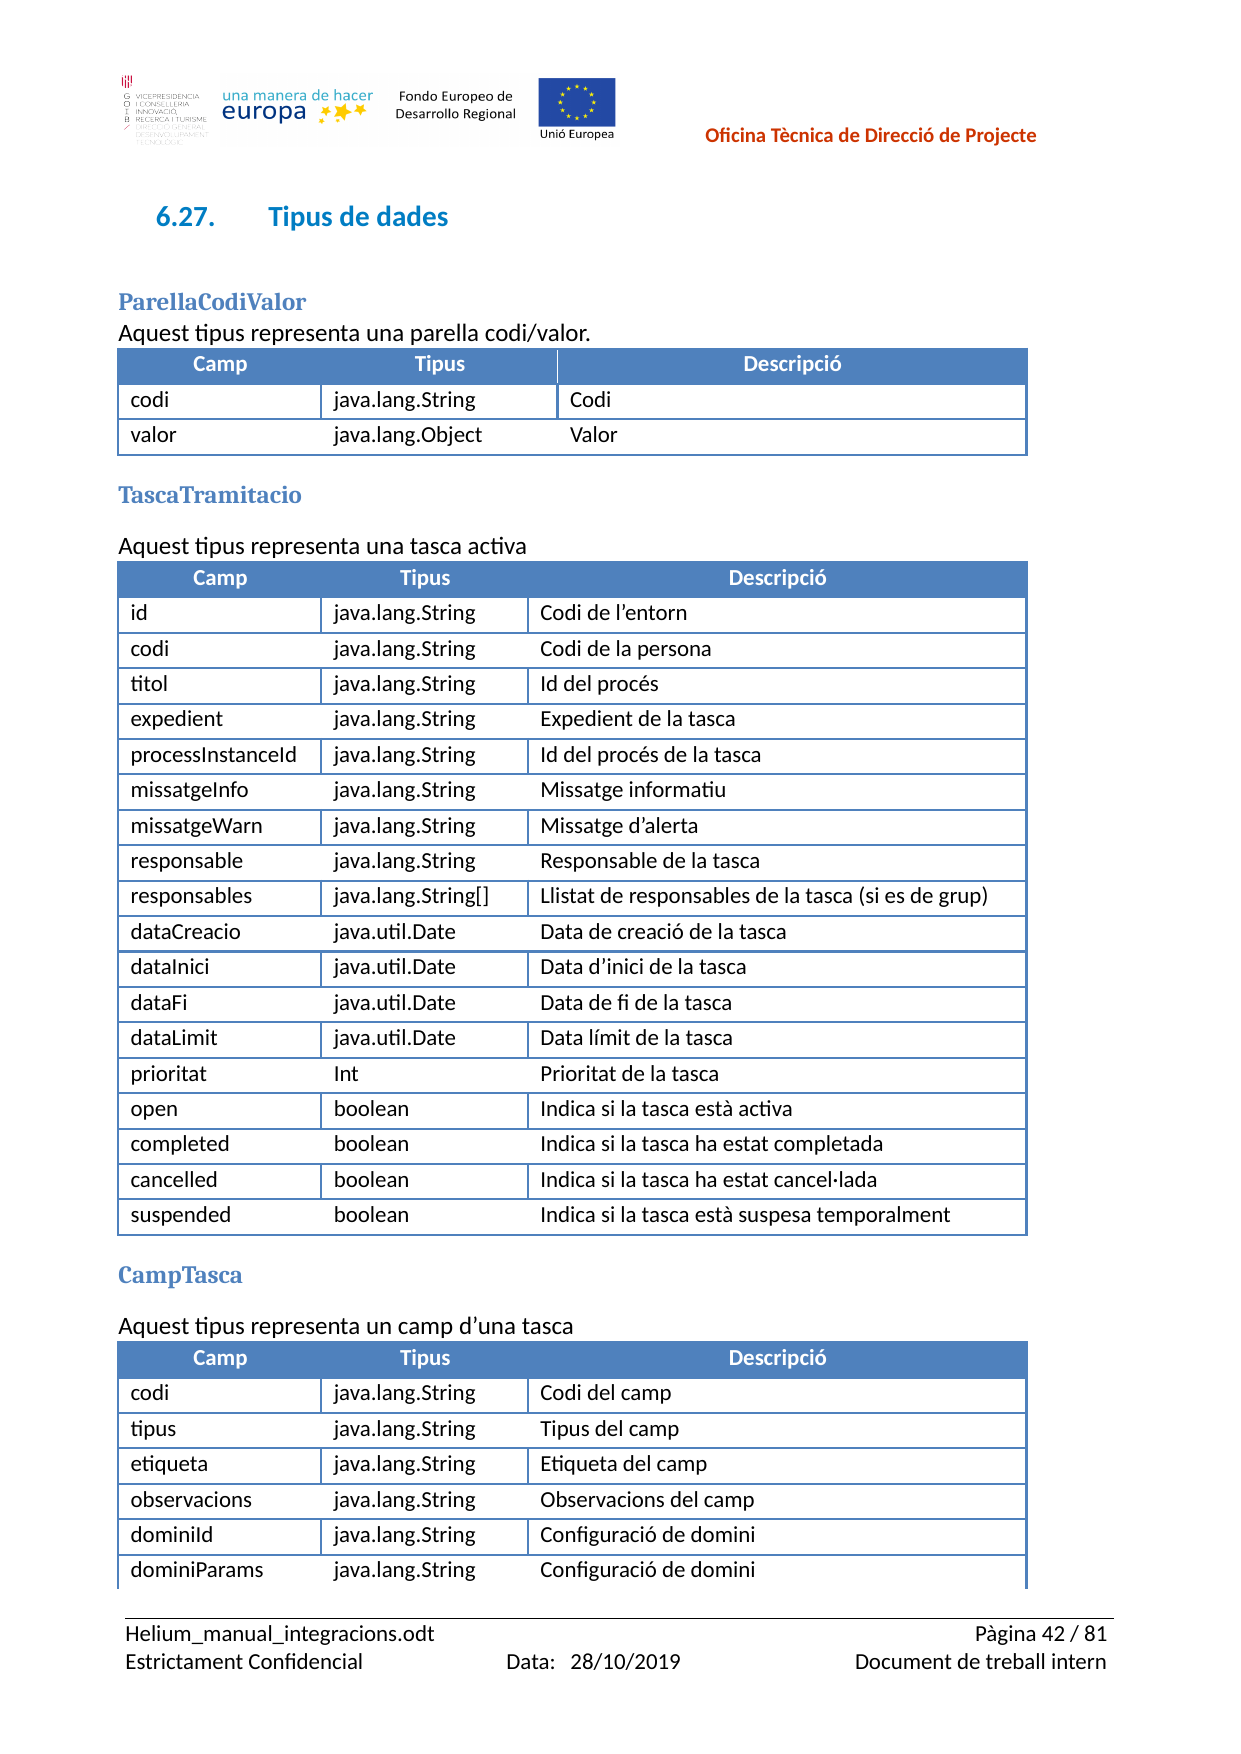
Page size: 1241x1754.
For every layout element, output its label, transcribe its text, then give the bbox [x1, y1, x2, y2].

text ParellaCodiValor [118, 288, 1122, 317]
table_cell Etiqueta del camp [529, 1449, 1025, 1483]
table_cell Codi de la persona [528, 634, 1025, 667]
table_cell dataFi [119, 988, 321, 1021]
table_cell Tipus del camp [528, 1414, 1025, 1447]
table_cell missatgeWarn [119, 811, 320, 844]
table_cell java.lang.String [322, 811, 527, 844]
table_cell Responsable de la tasca [528, 846, 1025, 879]
table_cell suspended [119, 1200, 321, 1234]
table_cell dataLimit [119, 1023, 320, 1057]
table_cell boolean [322, 1165, 527, 1198]
table_cell java.lang.String [322, 740, 527, 773]
table_cell Expedient de la tasca [528, 705, 1025, 738]
table_cell cancelled [119, 1165, 320, 1198]
table_cell Valor [558, 420, 1025, 454]
table_cell java.lang.String [321, 634, 528, 667]
table_header Descripció [528, 563, 1025, 596]
table_cell responsables [119, 882, 320, 915]
table_cell codi [119, 1379, 320, 1412]
table_cell boolean [321, 1200, 528, 1234]
table_cell Missatge informatiu [528, 775, 1025, 809]
table_header Camp [119, 563, 321, 596]
table_cell codi [119, 634, 321, 667]
table_cell prioritat [119, 1059, 321, 1092]
table_cell dominiId [119, 1520, 320, 1553]
table_cell Indica si la tasca ha estat completada [528, 1130, 1025, 1163]
table_cell Missatge d’alerta [529, 811, 1025, 844]
table_cell etiqueta [119, 1449, 320, 1483]
table_cell dataCreacio [119, 917, 321, 950]
table_cell java.lang.String [321, 846, 528, 879]
table_cell valor [119, 420, 321, 454]
table_cell Indica si la tasca ha estat cancel·lada [529, 1165, 1025, 1198]
text CampTasca [118, 1261, 1122, 1289]
table_cell java.util.Date [322, 953, 527, 986]
table_cell Data de creació de la tasca [528, 917, 1025, 950]
table_cell java.util.Date [321, 988, 528, 1021]
table_cell java.util.Date [322, 1023, 527, 1057]
text Aquest tipus representa una tasca activa [118, 530, 1122, 561]
table_cell java.lang.String [321, 705, 528, 738]
table_header Tipus [321, 563, 528, 596]
table_cell java.lang.String [321, 1414, 528, 1447]
table_cell id [119, 598, 320, 632]
table_cell java.lang.String [322, 385, 556, 418]
table_header Camp [119, 1343, 321, 1376]
table_cell java.lang.String [322, 669, 527, 702]
table_cell java.util.Date [321, 917, 528, 950]
table_cell dataInici [119, 953, 320, 986]
table_header Tipus [321, 1343, 528, 1376]
table_cell Codi del camp [529, 1379, 1025, 1412]
text Aquest tipus representa una parella codi/valor. [118, 317, 1122, 347]
table_cell tipus [119, 1414, 321, 1447]
table_cell observacions [119, 1485, 321, 1518]
table_cell Data d’inici de la tasca [529, 953, 1025, 986]
text TascaTramitacio [118, 481, 1122, 509]
table_cell java.lang.String [322, 598, 527, 632]
table_cell Data de fi de la tasca [528, 988, 1025, 1021]
table_cell java.lang.String [322, 1449, 527, 1483]
table_cell Configuració de domini [528, 1556, 1025, 1589]
table_cell Indica si la tasca està activa [529, 1094, 1025, 1127]
table_cell completed [119, 1130, 321, 1163]
table_cell responsable [119, 846, 321, 879]
table_cell Configuració de domini [529, 1520, 1025, 1553]
text Aquest tipus representa un camp d’una tasca [118, 1310, 1122, 1341]
table_cell expedient [119, 705, 321, 738]
table_cell java.lang.String [321, 1556, 528, 1589]
table_cell processInstanceId [119, 740, 320, 773]
table_cell java.lang.Object [321, 420, 557, 454]
table_cell java.lang.String [321, 1485, 528, 1518]
table_cell open [119, 1094, 320, 1127]
subtitle Tipus de dades [156, 198, 1122, 234]
picture [219, 73, 621, 147]
table_cell missatgeInfo [119, 775, 321, 809]
picture [118, 73, 213, 147]
table_cell boolean [322, 1094, 527, 1127]
table_cell Codi [559, 385, 1025, 418]
table_cell Observacions del camp [528, 1485, 1025, 1518]
table_cell Data límit de la tasca [529, 1023, 1025, 1057]
table_cell java.lang.String[] [322, 882, 527, 915]
table_cell titol [119, 669, 320, 702]
table_cell Prioritat de la tasca [528, 1059, 1025, 1092]
table_cell java.lang.String [322, 1379, 527, 1412]
table_cell java.lang.String [321, 775, 528, 809]
table_cell Id del procés [529, 669, 1025, 702]
table_header Descripció [558, 350, 1025, 383]
table_header Camp [119, 350, 321, 383]
table_cell Indica si la tasca està suspesa temporalment [528, 1200, 1025, 1234]
table_cell codi [119, 385, 320, 418]
table_cell Codi de l’entorn [529, 598, 1025, 632]
table_cell java.lang.String [322, 1520, 527, 1553]
table_cell boolean [321, 1130, 528, 1163]
table_cell Id del procés de la tasca [529, 740, 1025, 773]
table_cell Int [321, 1059, 528, 1092]
table_header Tipus [321, 350, 557, 383]
table_cell dominiParams [119, 1556, 321, 1589]
table_cell Llistat de responsables de la tasca (si es de grup) [529, 882, 1025, 915]
table_header Descripció [528, 1343, 1025, 1376]
